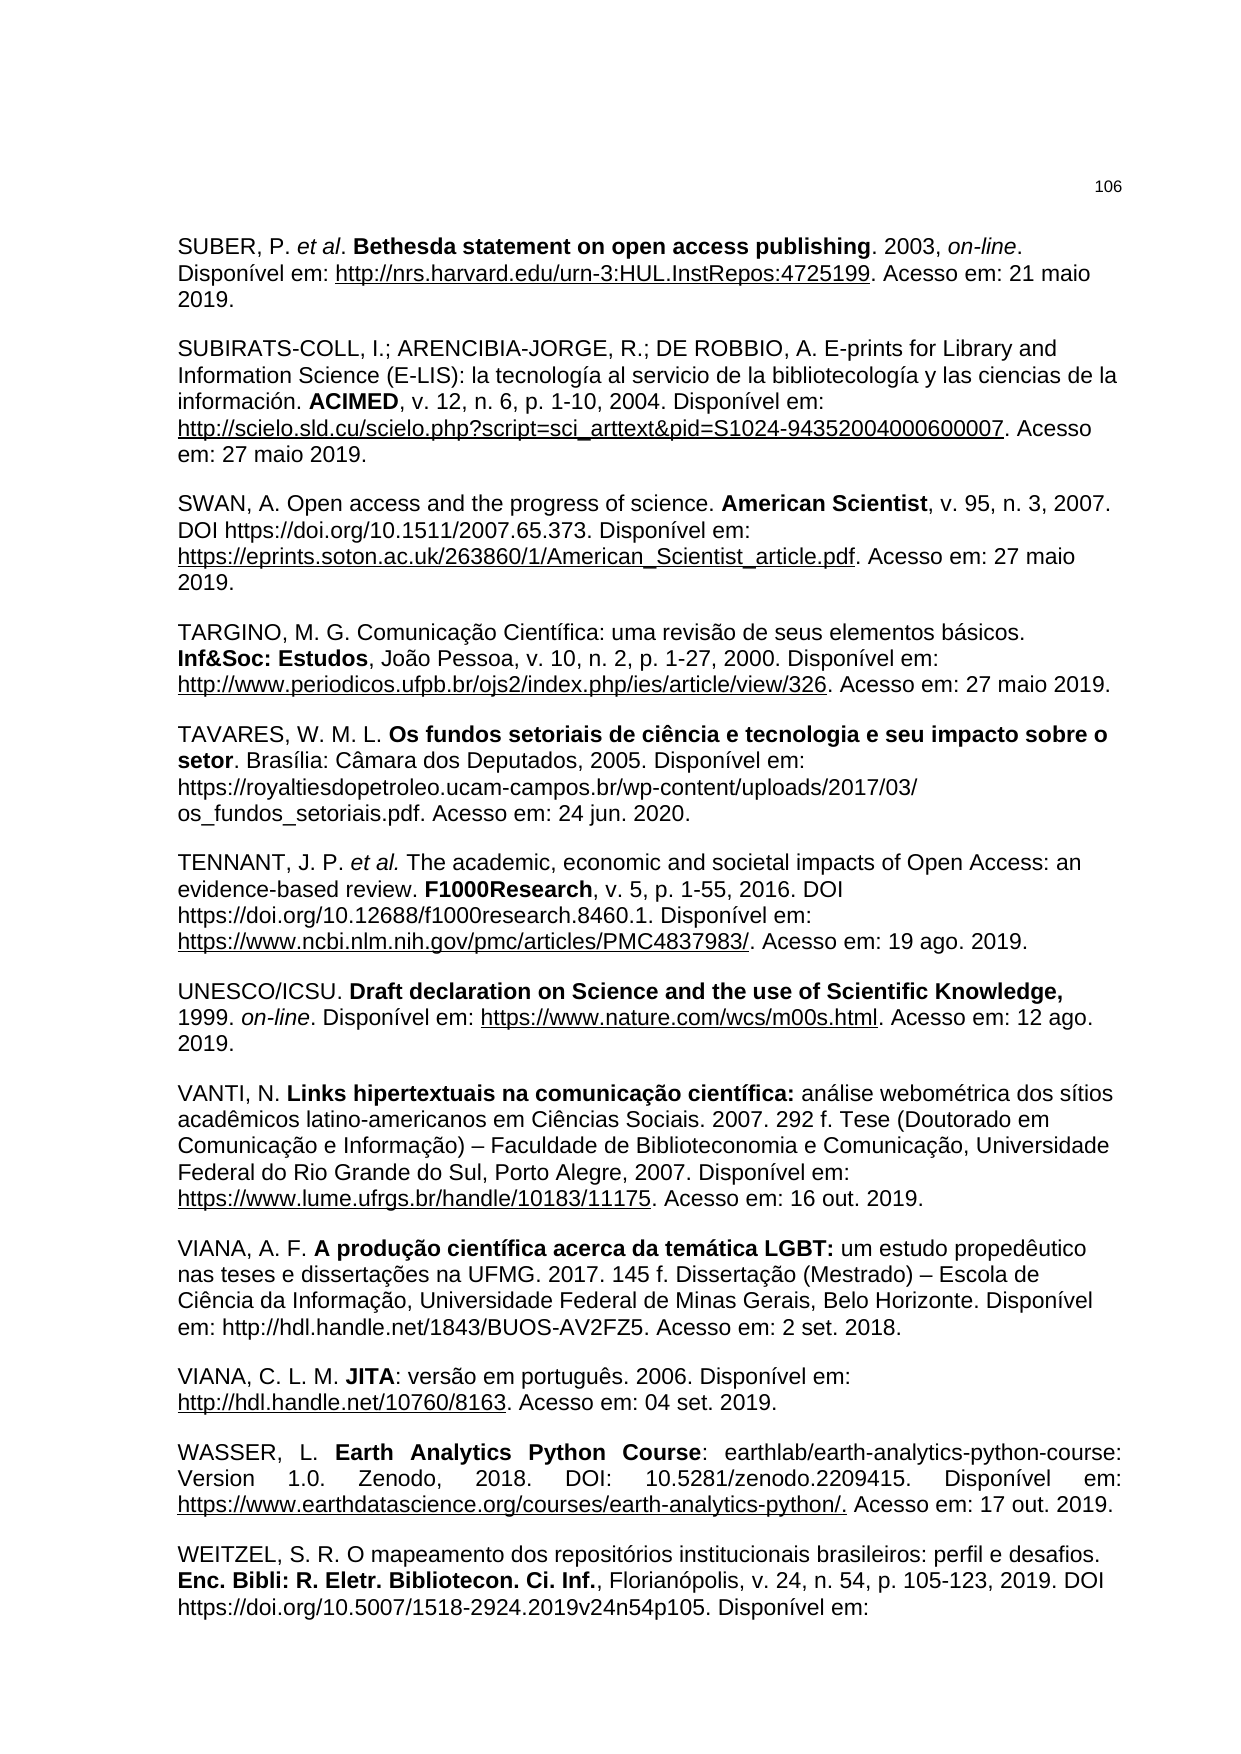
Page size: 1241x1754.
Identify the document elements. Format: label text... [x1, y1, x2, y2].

text SUBER, P. et al. Bethesda statement on open access publishing. 2003, on-line. Disponível em: http://nrs.harvard.edu/urn-3:HUL.InstRepos:4725199. Acesso em: 21 maio 2019. [177, 233, 1122, 312]
text SUBIRATS-COLL, I.; ARENCIBIA-JORGE, R.; DE ROBBIO, A. E-prints for Library and Information Science (E-LIS): la tecnología al servicio de la bibliotecología y las ciencias de la información. ACIMED, v. 12, n. 6, p. 1-10, 2004. Disponível em: http://scielo.sld.cu/scielo.php?script=sci_arttext&pid=S1024-94352004000600007. Acesso em: 27 maio 2019. [177, 335, 1122, 467]
text UNESCO/ICSU. Draft declaration on Science and the use of Scientific Knowledge, 1999. on-line. Disponível em: https://www.nature.com/wcs/m00s.html. Acesso em: 12 ago. 2019. [177, 978, 1122, 1057]
text TARGINO, M. G. Comunicação Científica: uma revisão de seus elementos básicos. Inf&Soc: Estudos, João Pessoa, v. 10, n. 2, p. 1-27, 2000. Disponível em: http://www.periodicos.ufpb.br/ojs2/index.php/ies/article/view/326. Acesso em: 27 maio 2019. [177, 619, 1122, 698]
text SWAN, A. Open access and the progress of science. American Scientist, v. 95, n. 3, 2007. DOI https://doi.org/10.1511/2007.65.373. Disponível em: https://eprints.soton.ac.uk/263860/1/American_Scientist_article.pdf. Acesso em: 27 maio 2019. [177, 490, 1122, 596]
text WEITZEL, S. R. O mapeamento dos repositórios institucionais brasileiros: perfil e desafios. Enc. Bibli: R. Eletr. Bibliotecon. Ci. Inf., Florianópolis, v. 24, n. 54, p. 105-123, 2019. DOI https://doi.org/10.5007/1518-2924.2019v24n54p105. Disponível em: [177, 1541, 1122, 1620]
text VIANA, A. F. A produção científica acerca da temática LGBT: um estudo propedêutico nas teses e dissertações na UFMG. 2017. 145 f. Dissertação (Mestrado) – Escola de Ciência da Informação, Universidade Federal de Minas Gerais, Belo Horizonte. Disponível em: http://hdl.handle.net/1843/BUOS-AV2FZ5. Acesso em: 2 set. 2018. [177, 1234, 1122, 1340]
text VIANA, C. L. M. JITA: versão em português. 2006. Disponível em: http://hdl.handle.net/10760/8163. Acesso em: 04 set. 2019. [177, 1363, 1122, 1416]
text TENNANT, J. P. et al. The academic, economic and societal impacts of Open Access: an evidence-based review. F1000Research, v. 5, p. 1-55, 2016. DOI https://doi.org/10.12688/f1000research.8460.1. Disponível em: https://www.ncbi.nlm.nih.gov/pmc/articles/PMC4837983/. Acesso em: 19 ago. 2019. [177, 849, 1122, 954]
text WASSER, L. Earth Analytics Python Course: earthlab/earth-analytics-python-course: Version 1.0. Zenodo, 2018. DOI: 10.5281/zenodo.2209415. Disponível em: https://www.earthdatascience.org/courses/earth-analytics-python/. Acesso em: 17 out. 2019. [177, 1439, 1122, 1518]
text TAVARES, W. M. L. Os fundos setoriais de ciência e tecnologia e seu impacto sobre o setor. Brasília: Câmara dos Deputados, 2005. Disponível em: https://royaltiesdopetroleo.ucam-campos.br/wp-content/uploads/2017/03/os_fundos_setoriais.pdf. Acesso em: 24 jun. 2020. [177, 721, 1122, 826]
text VANTI, N. Links hipertextuais na comunicação científica: análise webométrica dos sítios acadêmicos latino-americanos em Ciências Sociais. 2007. 292 f. Tese (Doutorado em Comunicação e Informação) – Faculdade de Biblioteconomia e Comunicação, Universidade Federal do Rio Grande do Sul, Porto Alegre, 2007. Disponível em: https://www.lume.ufrgs.br/handle/10183/11175. Acesso em: 16 out. 2019. [177, 1080, 1122, 1211]
